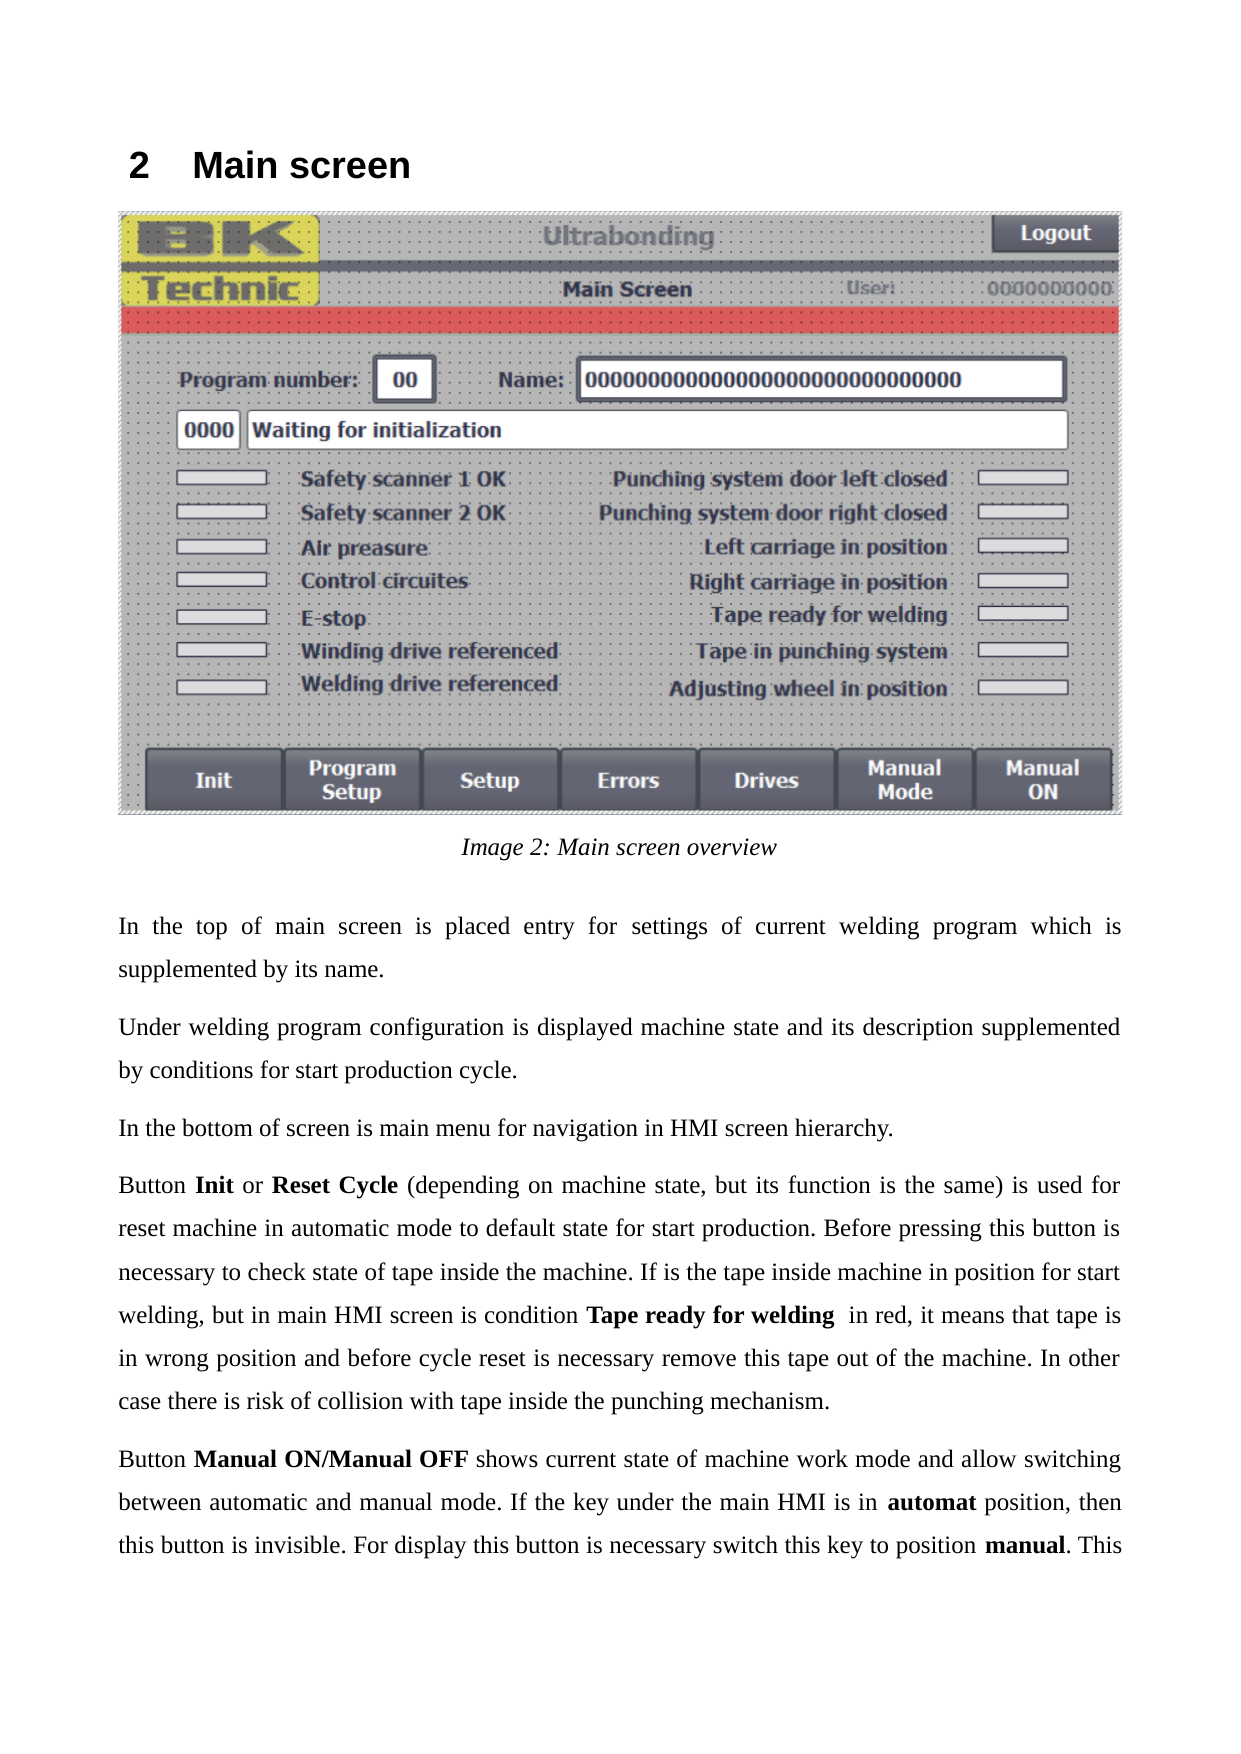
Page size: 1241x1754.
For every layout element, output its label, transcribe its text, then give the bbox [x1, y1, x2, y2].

text Under welding program configuration is displayed machine state and its description supplemented by conditions for start production cycle. [118, 1012, 1122, 1084]
text [118, 199, 1122, 211]
picture [118, 211, 1123, 815]
text Image 2: Main screen overview [118, 815, 1122, 861]
subtitle Main screen [118, 143, 1122, 187]
text In the bottom of screen is main menu for navigation in HMI screen hierarchy. [118, 1113, 1122, 1141]
text Button Init or Reset Cycle (depending on machine state, but its function is the same) is used for reset machine in automatic mode to default state for start production. Before pressing this button is necessary to check state of tape inside the machine. If is the tape inside machine in position for start welding, but in main HMI screen is condition Tape ready for welding in red, it means that tape is in wrong position and before cycle reset is necessary remove this tape out of the machine. In other case there is risk of collision with tape inside the punching mechanism. [118, 1170, 1122, 1415]
text Button Manual ON/Manual OFF shows current state of machine work mode and allow switching between automatic and manual mode. If the key under the main HMI is in automat position, then this button is invisible. For display this button is necessary switch this key to position manual. This [118, 1444, 1122, 1559]
text In the top of main screen is placed entry for settings of current welding program which is supplemented by its name. [118, 861, 1122, 983]
